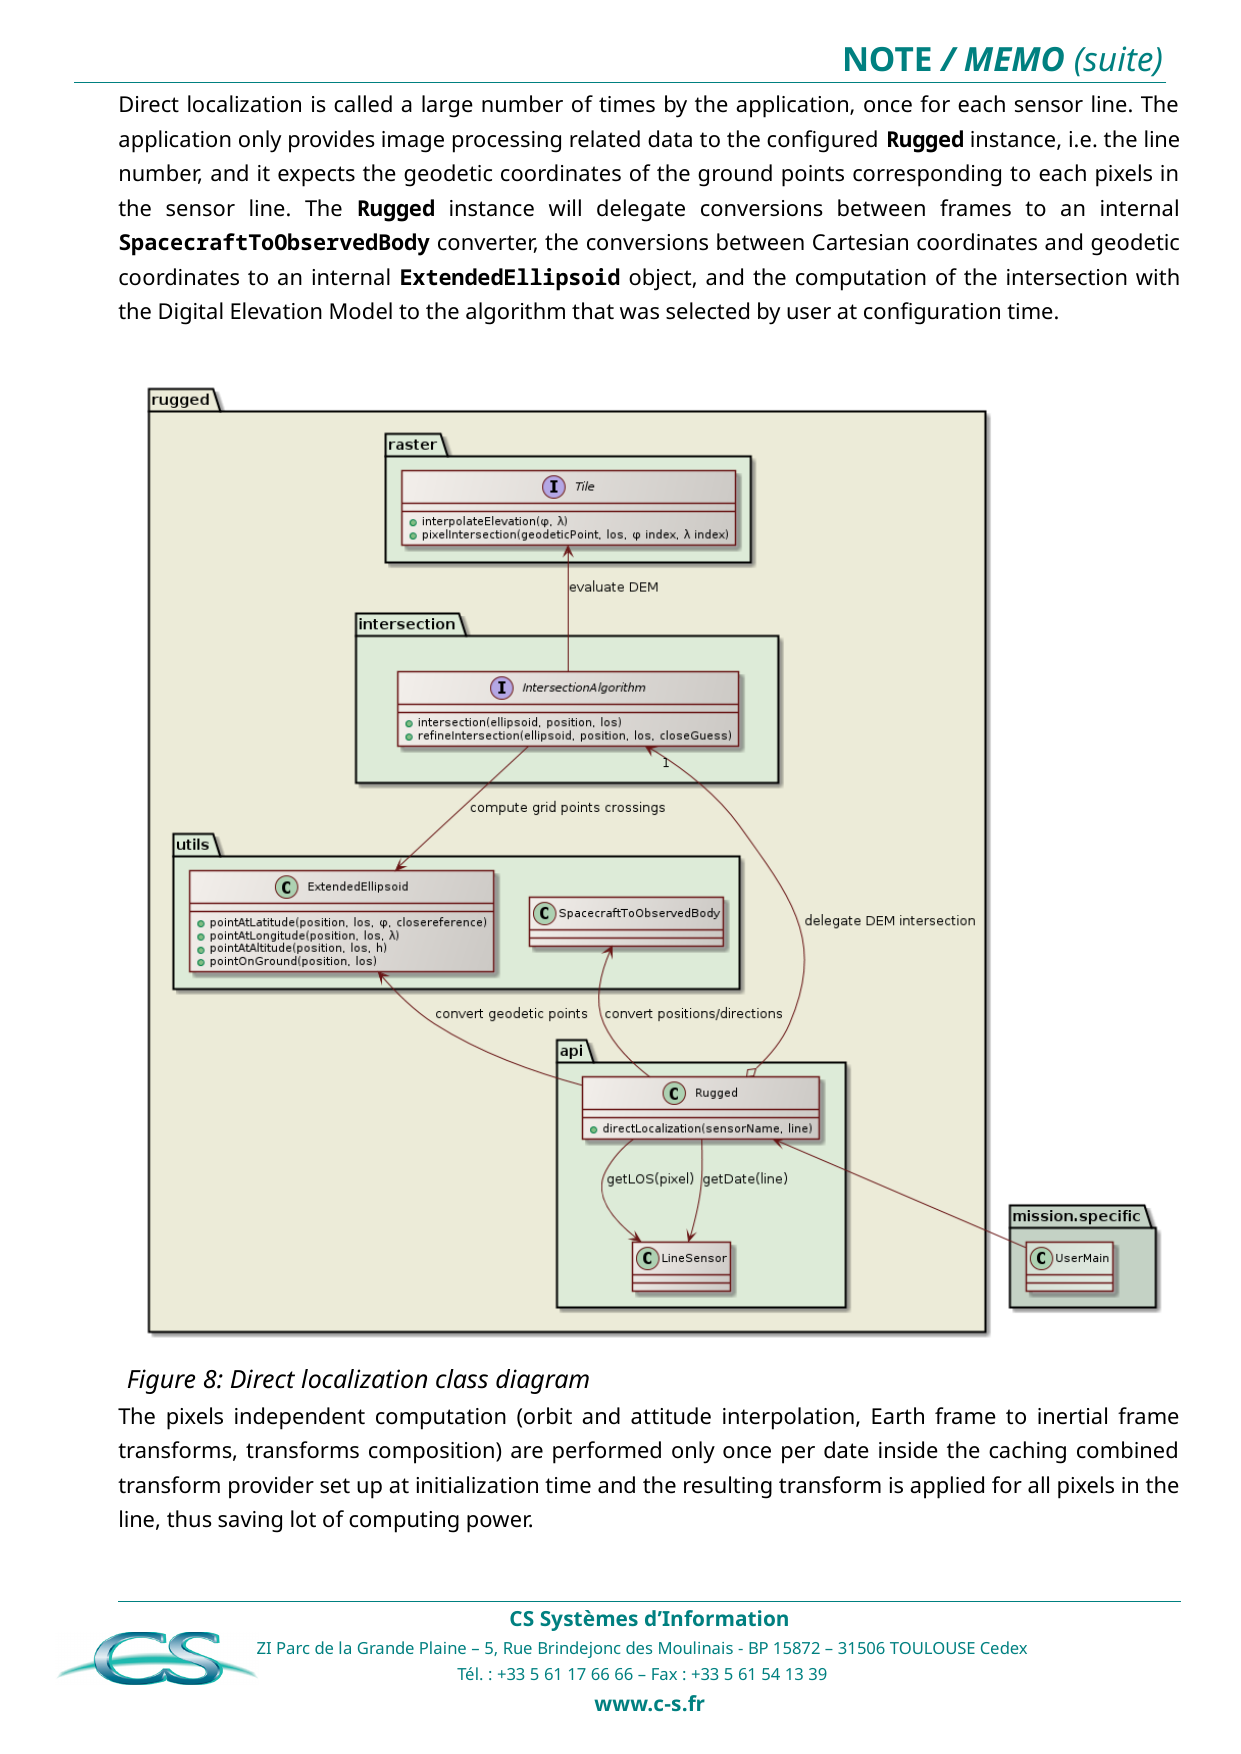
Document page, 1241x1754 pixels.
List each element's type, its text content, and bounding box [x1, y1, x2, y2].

picture [126, 364, 1190, 1358]
text Direct localization is called a large number of times by the application, once for each sensor line. The application only provides image processing related data to the configured Rugged instance, i.e. the line number, and it expects the geodetic coordinates of the ground points corresponding to each pixels in the sensor line. The Rugged instance will delegate conversions between frames to an internal SpacecraftToObservedBody converter, the conversions between Cartesian coordinates and geodetic coordinates to an internal ExtendedEllipsoid object, and the computation of the intersection with the Digital Elevation Model to the algorithm that was selected by user at configuration time. [118, 89, 1181, 326]
picture [55, 1632, 259, 1685]
text Figure 8: Direct localization class diagram [127, 1358, 1189, 1396]
text The pixels independent computation (orbit and attitude interpolation, Earth frame to inertial frame transforms, transforms composition) are performed only once per date inside the caching combined transform provider set up at initialization time and the resulting transform is applied for all pixels in the line, thus saving lot of computing power. [118, 337, 1189, 1534]
